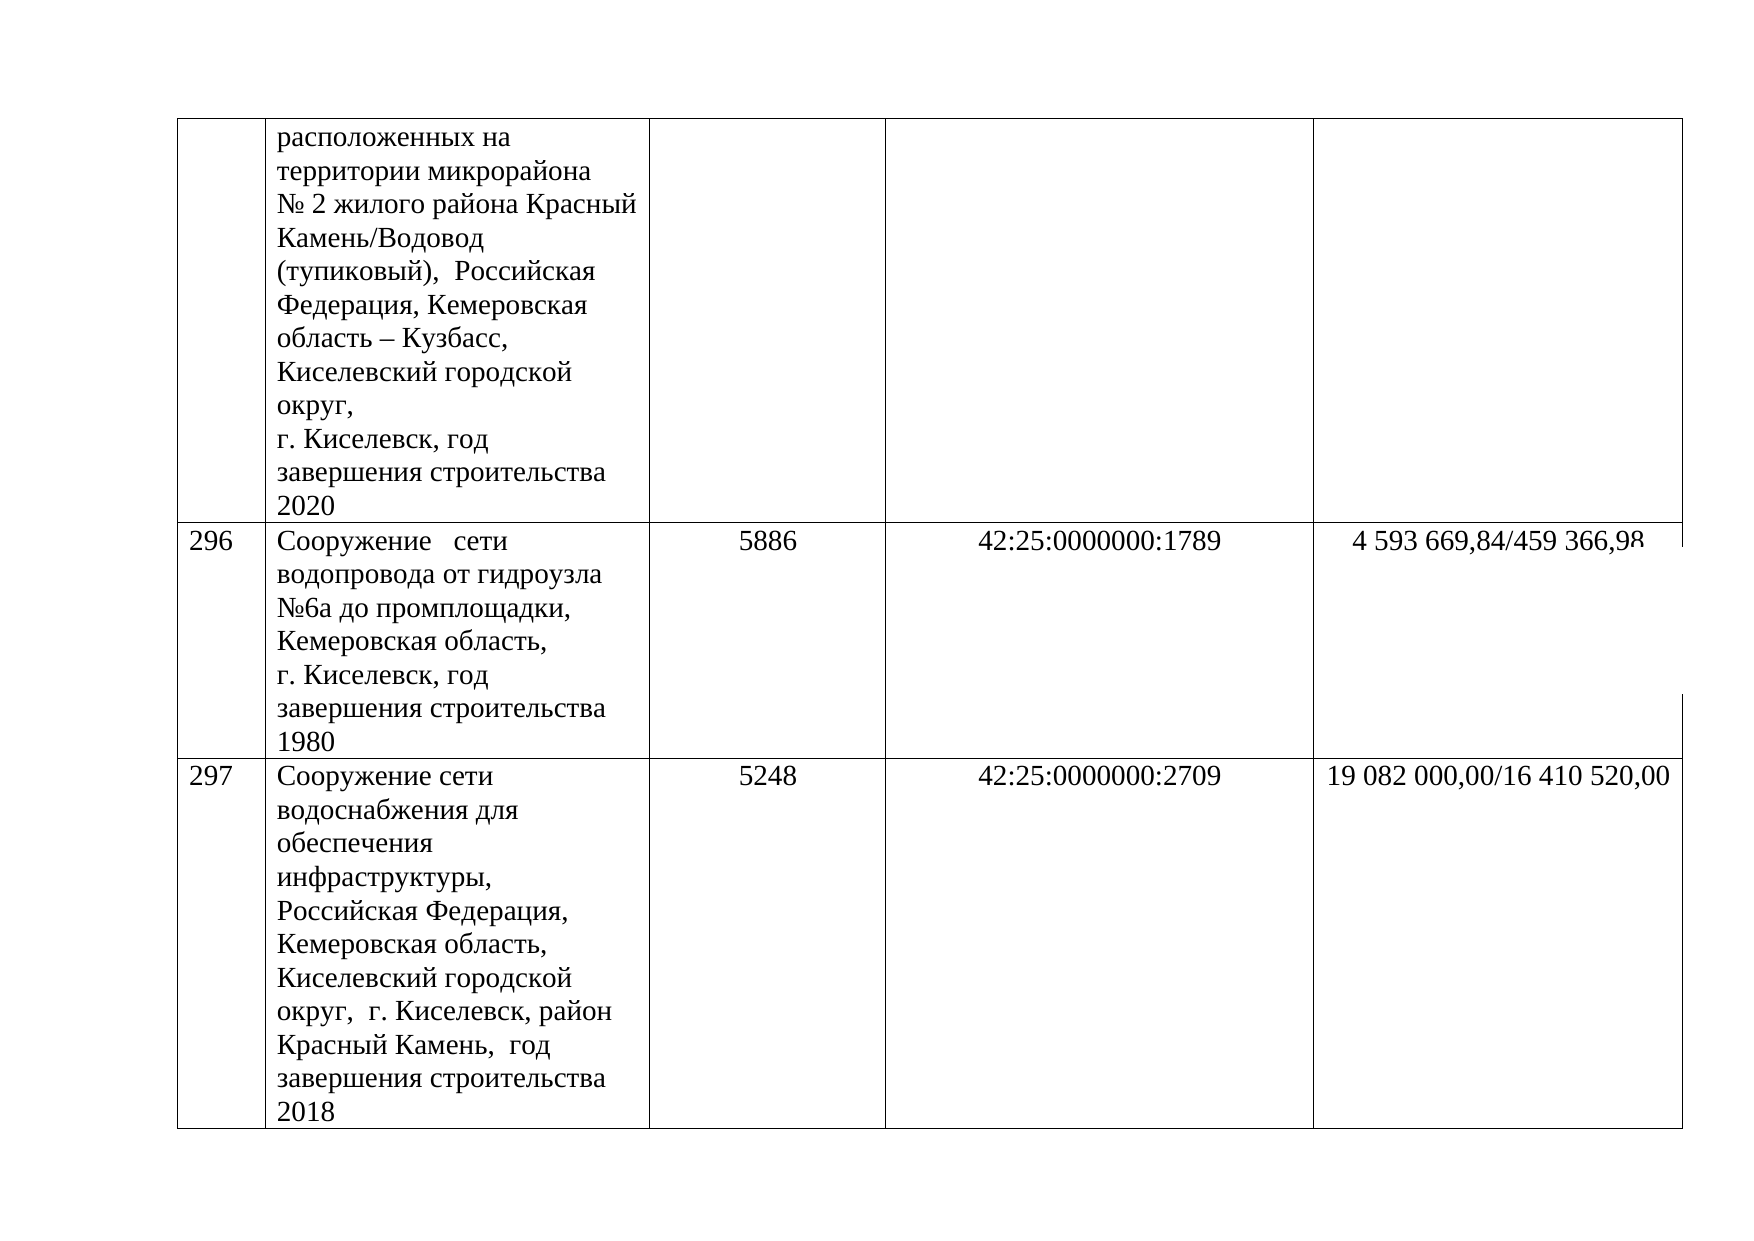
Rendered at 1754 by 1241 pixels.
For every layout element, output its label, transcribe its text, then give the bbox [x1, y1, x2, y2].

table_cell 5248 [650, 759, 885, 1127]
table_cell 42:25:0000000:1789 [886, 523, 1313, 757]
table_cell Сооружение сети водоснабжения для обеспечения инфраструктуры, Российская Федерация, Кемеровская область, Киселевский городской округ, г. Киселевск, район Красный Камень, год завершения строительства 2018 [266, 759, 649, 1127]
table_cell [1314, 119, 1682, 522]
table_cell 296 [178, 523, 265, 757]
table_cell 42:25:0000000:2709 [886, 759, 1313, 1127]
table_cell [886, 119, 1313, 522]
table_cell 19 082 000,00/16 410 520,00 [1314, 759, 1682, 1127]
table_cell [650, 119, 885, 522]
table_cell Сооружение сети водопровода от гидроузла №6а до промплощадки, Кемеровская область, г. Киселевск, год завершения строительства 1980 [266, 523, 649, 757]
table_cell 4 593 669,84/459 366,98 [1314, 523, 1682, 757]
table_cell 5886 [650, 523, 885, 757]
table_cell 297 [178, 759, 265, 1127]
table_cell расположенных на территории микрорайона № 2 жилого района Красный Камень/Водовод (тупиковый), Российская Федерация, Кемеровская область – Кузбасс, Киселевский городской округ, г. Киселевск, год завершения строительства 2020 [266, 119, 649, 522]
table_cell [178, 119, 265, 522]
